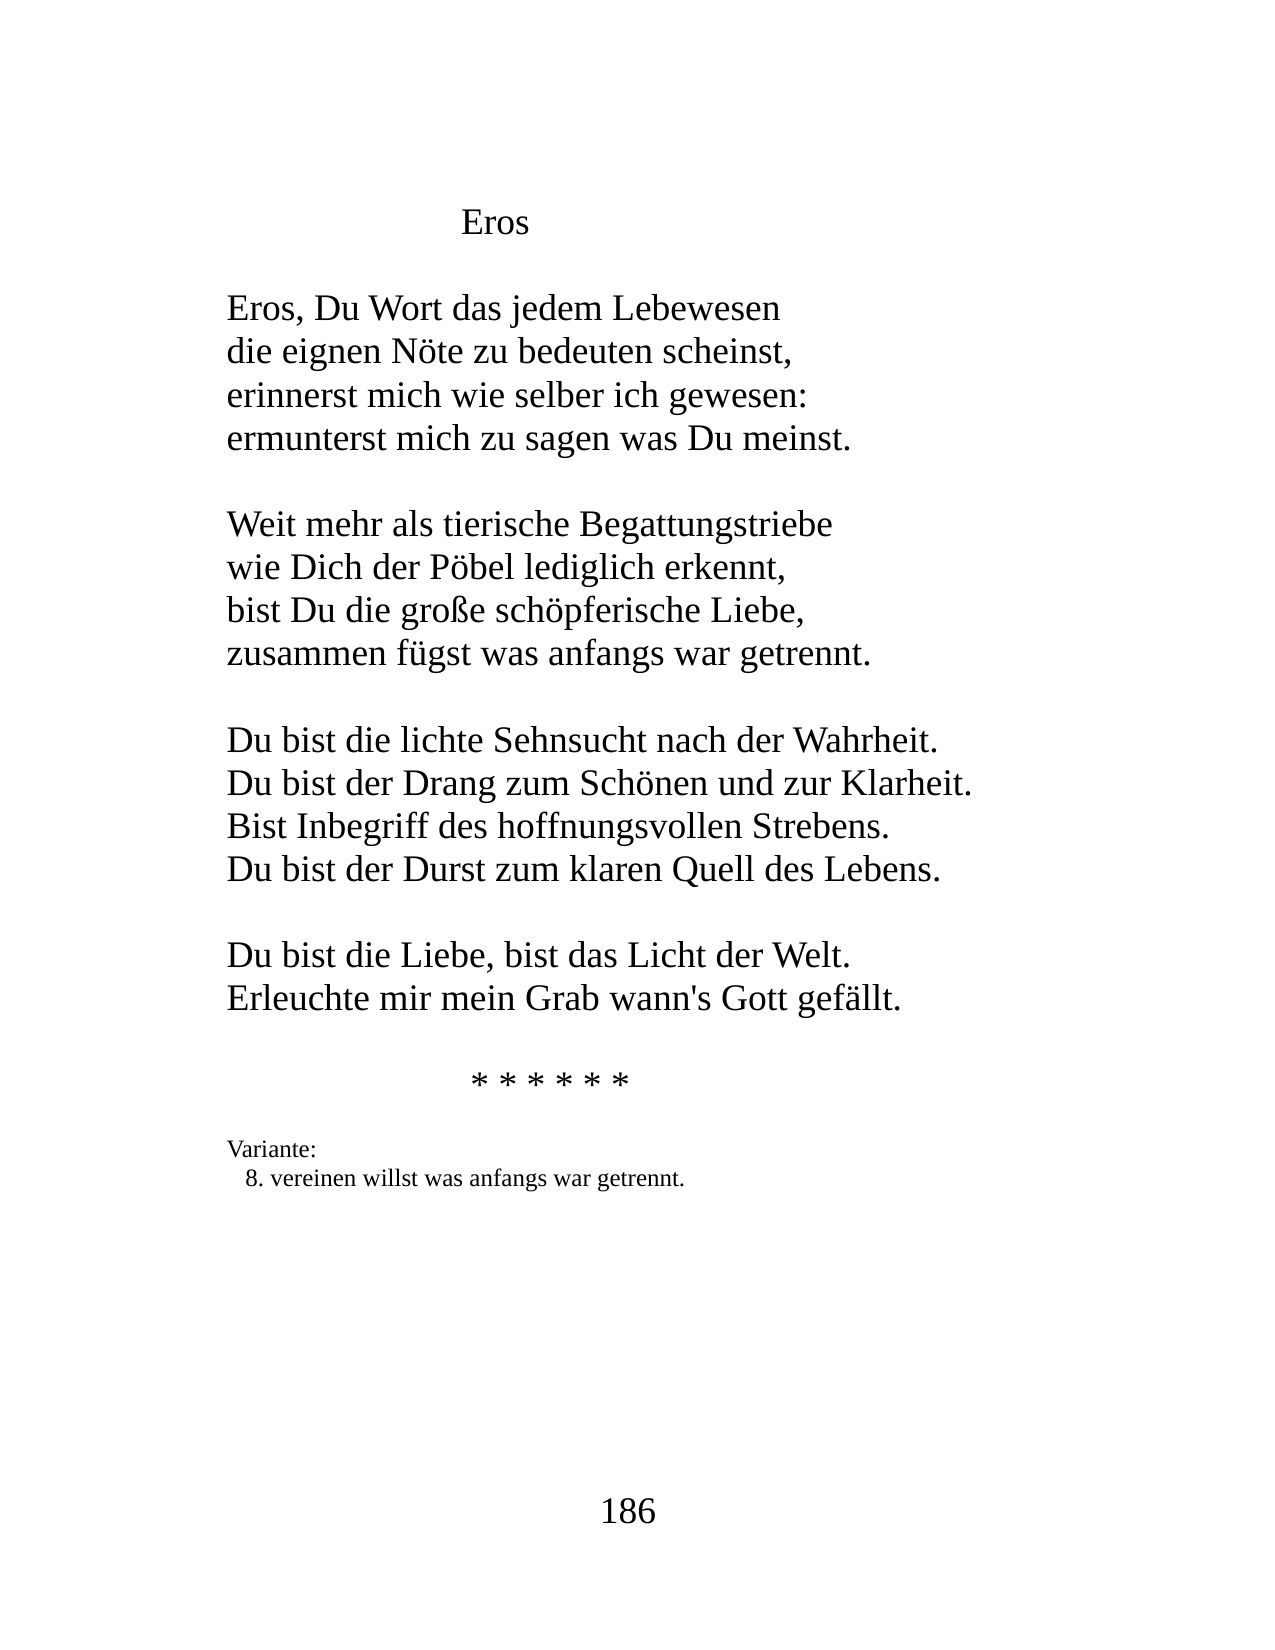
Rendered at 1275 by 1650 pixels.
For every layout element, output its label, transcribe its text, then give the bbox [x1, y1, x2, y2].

text Bist Inbegriff des hoffnungsvollen Strebens. [226, 803, 1157, 846]
text Du bist der Drang zum Schönen und zur Klarheit. [226, 760, 1157, 803]
text erinnerst mich wie selber ich gewesen: [226, 372, 1157, 415]
text Du bist die lichte Sehnsucht nach der Wahrheit. [226, 717, 1157, 760]
text Weit mehr als tierische Begattungstriebe [226, 501, 1157, 544]
text Du bist der Durst zum klaren Quell des Lebens. [226, 846, 1157, 889]
text wie Dich der Pöbel lediglich erkennt, [226, 544, 1157, 588]
text * * * * * * [226, 1062, 1157, 1105]
text Eros [226, 199, 1157, 243]
text Eros, Du Wort das jedem Lebewesen [226, 286, 1157, 329]
text Variante: [226, 1134, 1157, 1163]
text bist Du die große schöpferische Liebe, [226, 588, 1157, 631]
text Du bist die Liebe, bist das Licht der Welt. [226, 933, 1157, 976]
text die eignen Nöte zu bedeuten scheinst, [226, 329, 1157, 372]
text zusammen fügst was anfangs war getrennt. [226, 631, 1157, 674]
text 8. vereinen willst was anfangs war getrennt. [226, 1163, 1157, 1191]
text Erleuchte mir mein Grab wann's Gott gefällt. [226, 976, 1157, 1019]
text ermunterst mich zu sagen was Du meinst. [226, 415, 1157, 458]
